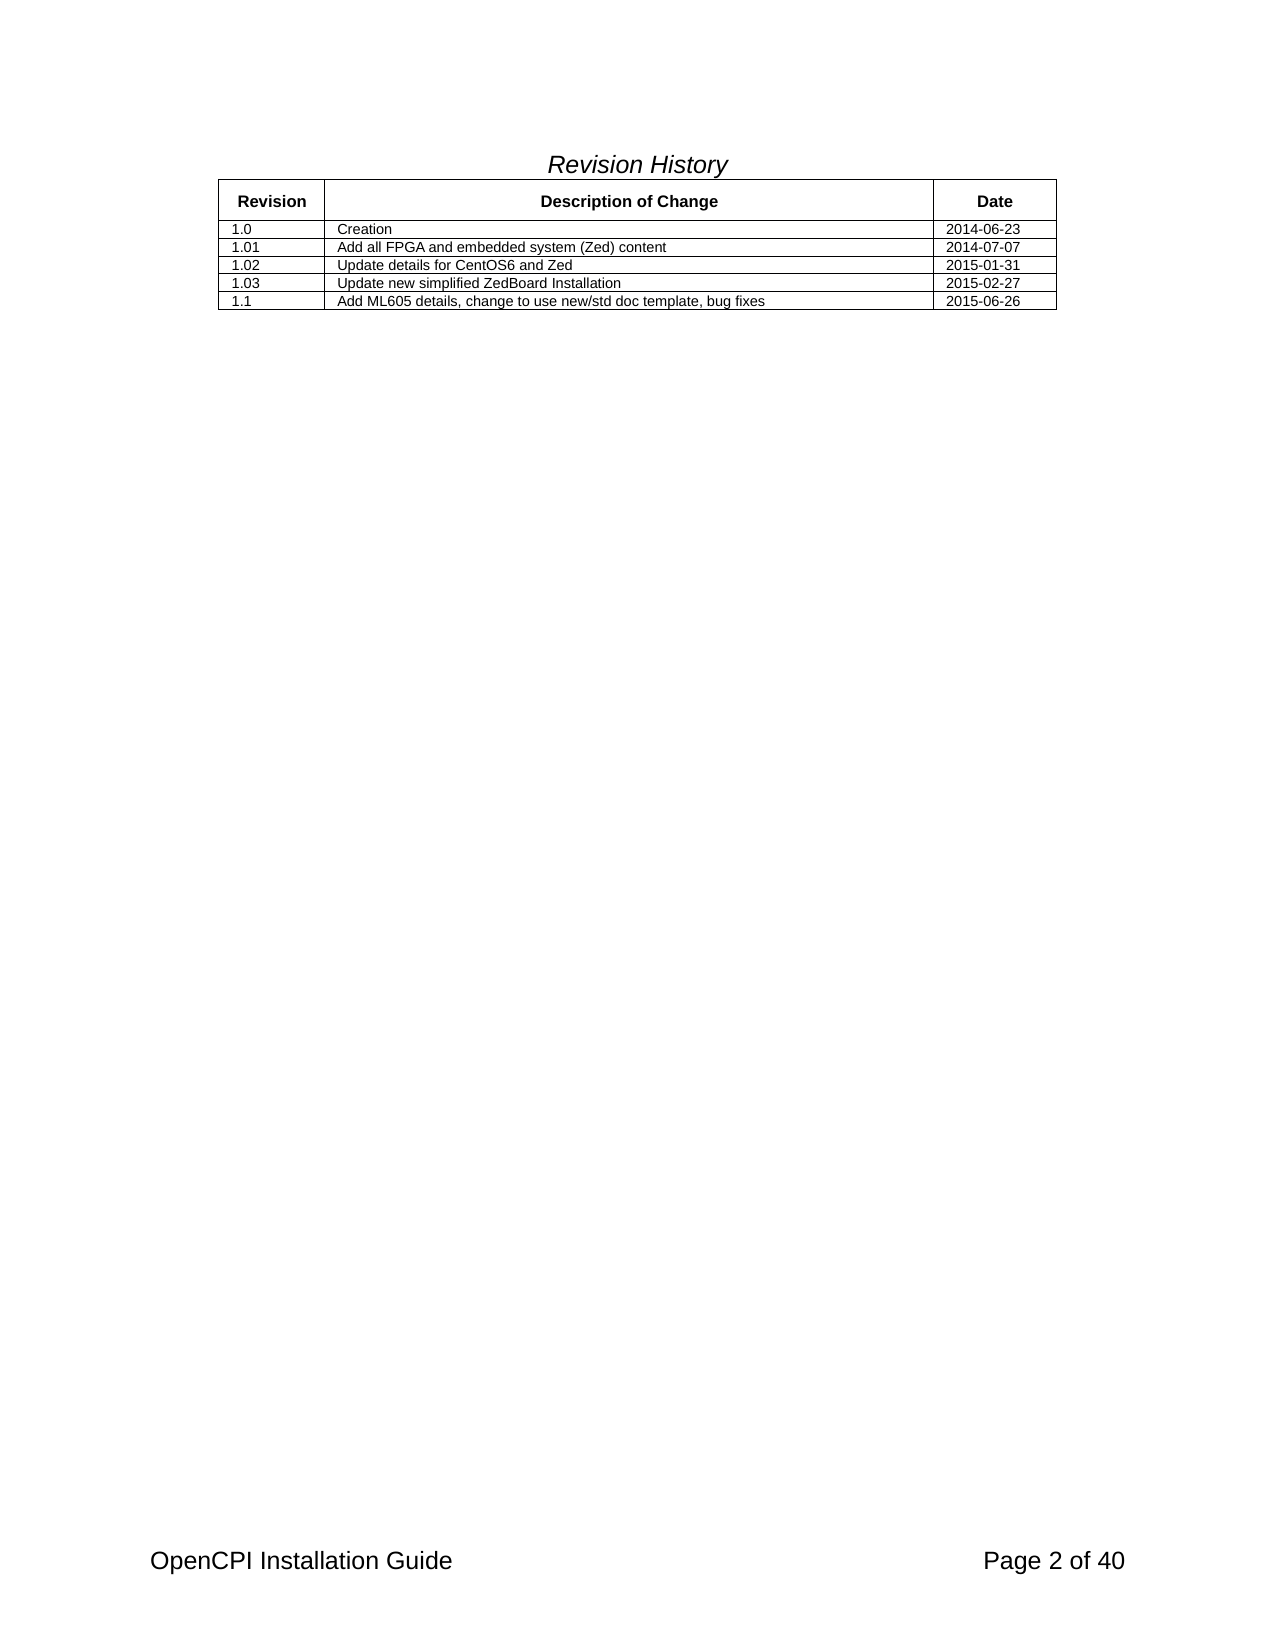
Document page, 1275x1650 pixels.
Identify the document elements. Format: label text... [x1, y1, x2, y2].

table_cell 2015-02-27 [934, 274, 1056, 291]
table_cell 2015-01-31 [934, 257, 1056, 273]
table_cell Update details for CentOS6 and Zed [325, 257, 933, 273]
table_header Date [934, 180, 1056, 220]
table_header Description of Change [325, 180, 933, 220]
table_cell 1.02 [219, 257, 324, 273]
table_cell Add ML605 details, change to use new/std doc template, bug fixes [325, 292, 933, 309]
table_header Revision [219, 180, 324, 220]
table_cell 1.03 [219, 274, 324, 291]
table_cell 1.1 [219, 292, 324, 309]
table_cell Add all FPGA and embedded system (Zed) content [325, 239, 933, 256]
table_cell 2015-06-26 [934, 292, 1056, 309]
text Revision History [150, 150, 1125, 179]
table_cell 2014-06-23 [934, 221, 1056, 238]
table_cell 1.0 [219, 221, 324, 238]
table_cell Creation [325, 221, 933, 238]
table_cell 2014-07-07 [934, 239, 1056, 256]
table_cell Update new simplified ZedBoard Installation [325, 274, 933, 291]
table_cell 1.01 [219, 239, 324, 256]
